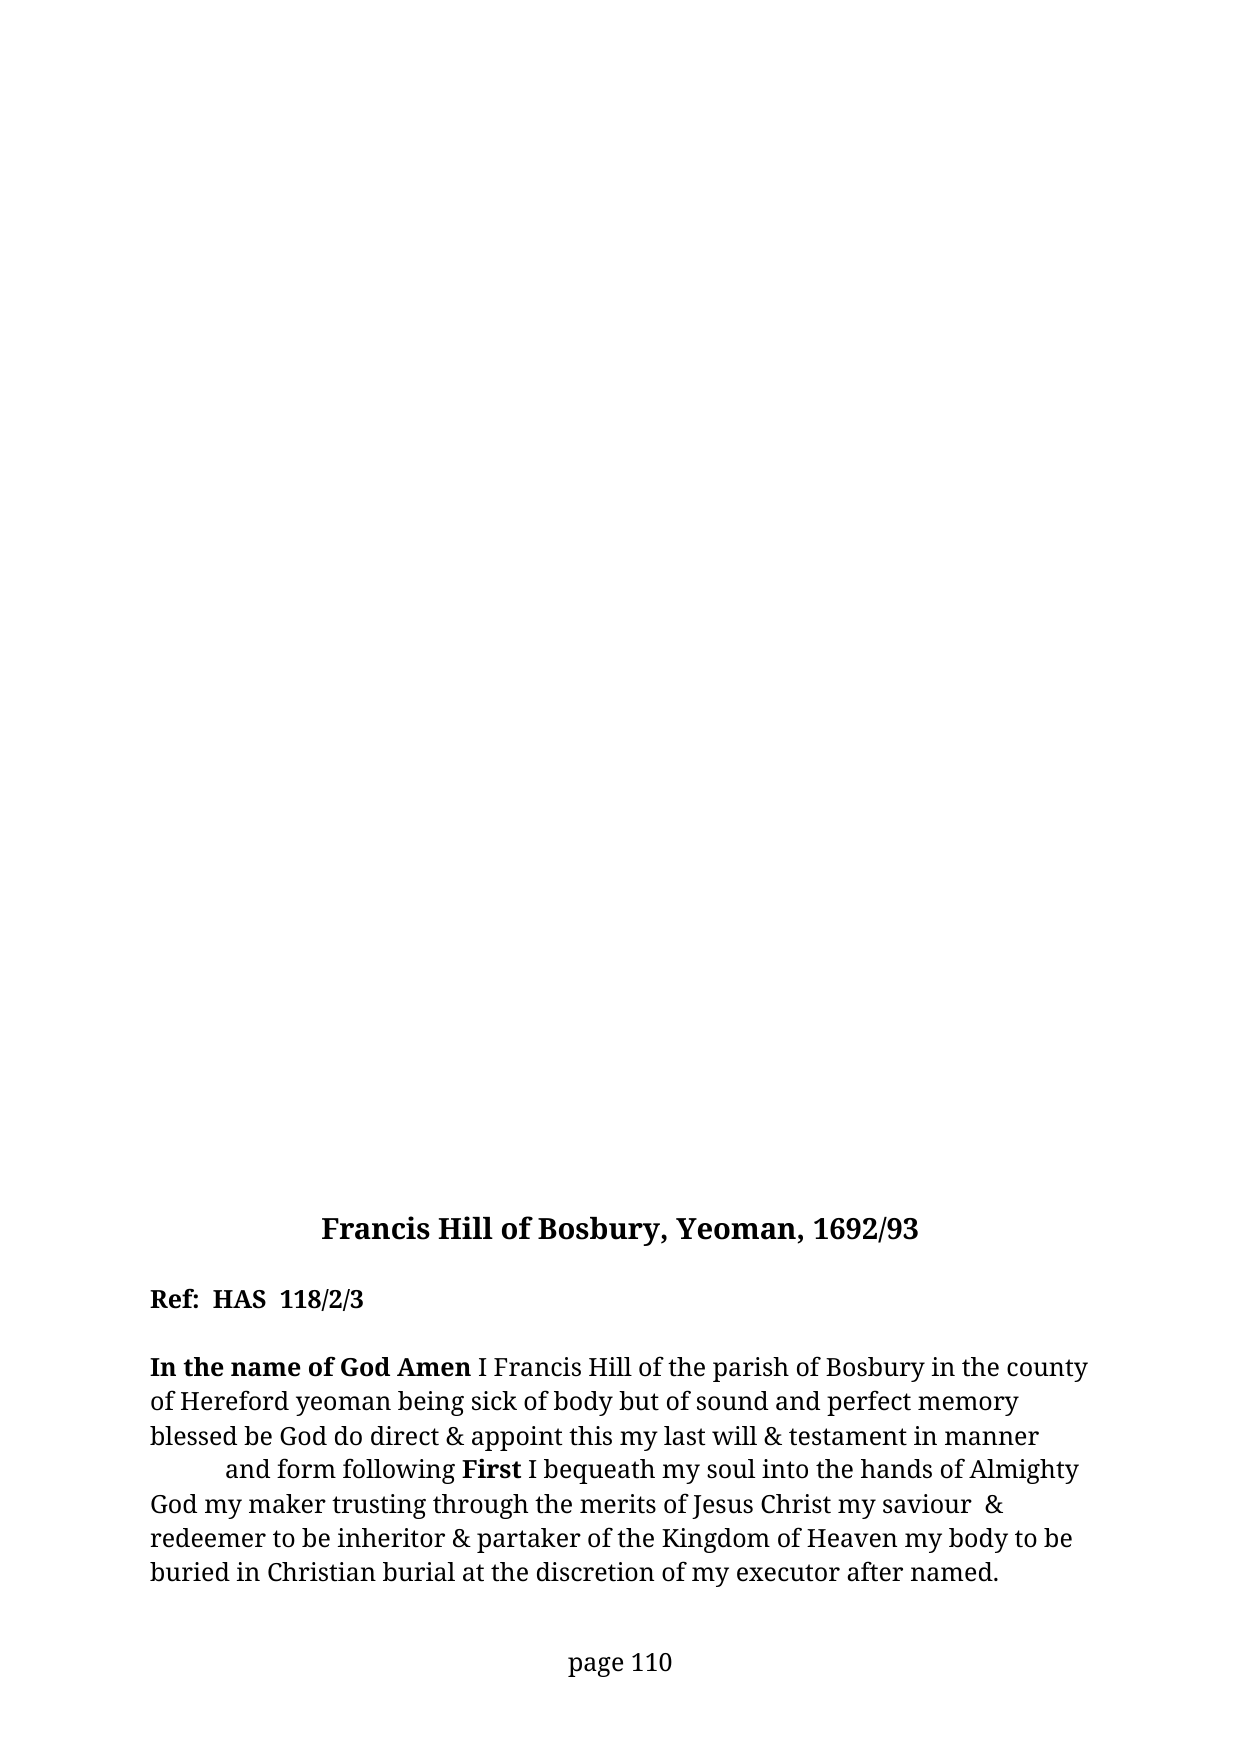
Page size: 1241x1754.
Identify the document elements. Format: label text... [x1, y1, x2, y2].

text Francis Hill of Bosbury, Yeoman, 1692/93 [150, 1208, 1090, 1248]
text Ref: HAS 118/2/3 [150, 1282, 1090, 1316]
text In the name of God Amen I Francis Hill of the parish of Bosbury in the county of Hereford yeoman being sick of body but of sound and perfect memory blessed be God do direct & appoint this my last will & testament in manner and form following First I bequeath my soul into the hands of Almighty God my maker trusting through the merits of Jesus Christ my saviour & redeemer to be inheritor & partaker of the Kingdom of Heaven my body to be buried in Christian burial at the discretion of my executor after named. [150, 1350, 1090, 1588]
